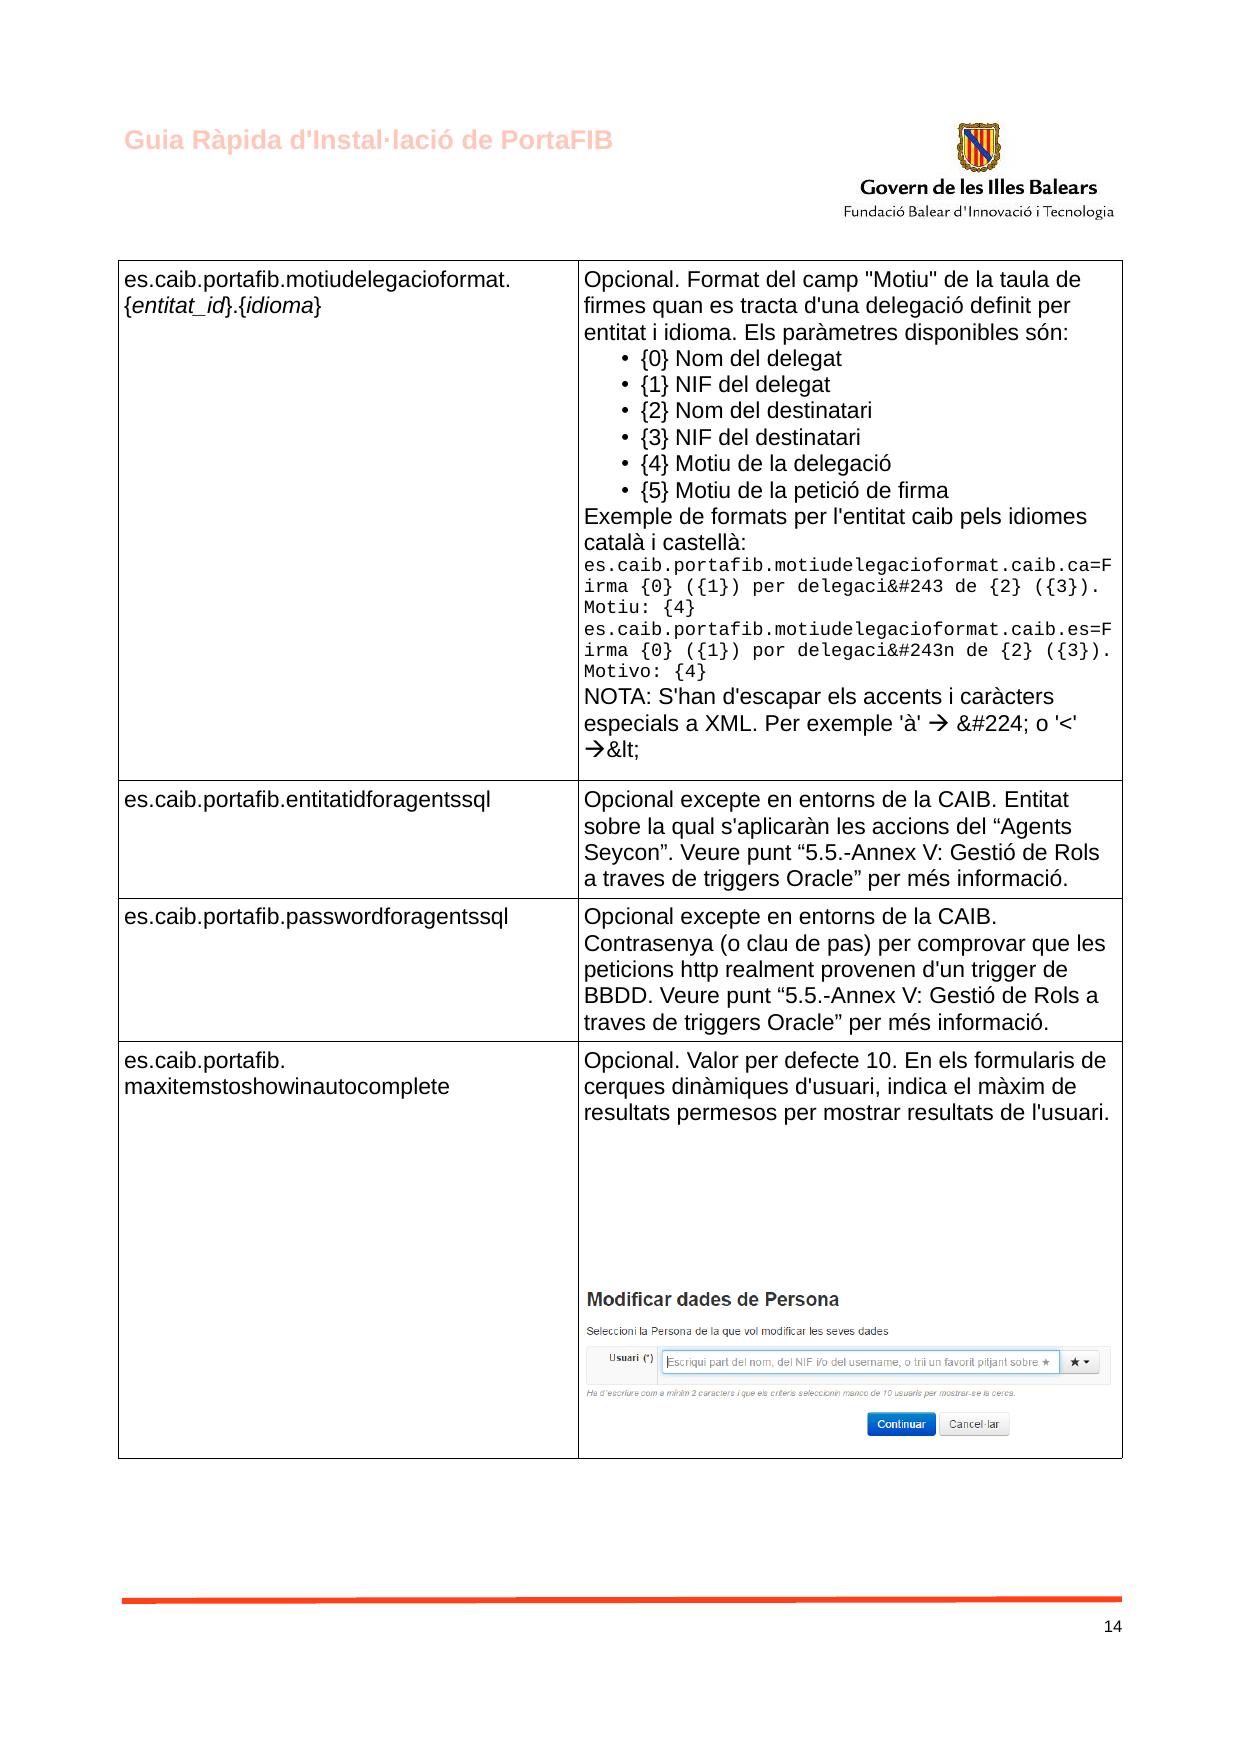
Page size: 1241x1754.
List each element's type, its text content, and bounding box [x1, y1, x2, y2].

picture [840, 123, 1117, 220]
table_cell Opcional excepte en entorns de la CAIB. Entitat sobre la qual s'aplicaràn les accions del “Agents Seycon”. Veure punt “5.5.-Annex V: Gestió de Rols a traves de triggers Oracle” per més informació. [579, 781, 1122, 897]
table_cell Opcional excepte en entorns de la CAIB. Contrasenya (o clau de pas) per comprovar que les peticions http realment provenen d'un trigger de BBDD. Veure punt “5.5.-Annex V: Gestió de Rols a traves de triggers Oracle” per més informació. [579, 899, 1122, 1041]
table_cell es.caib.portafib.motiudelegacioformat.{entitat_id}.{idioma} [119, 261, 578, 780]
table_cell es.caib.portafib.entitatidforagentssql [119, 781, 578, 897]
table_cell Opcional. Format del camp "Motiu" de la taula de firmes quan es tracta d'una delegació definit per entitat i idioma. Els paràmetres disponibles són: {0} Nom del delegat {1} NIF del delegat {2} Nom del destinatari {3} NIF del destinatari {4} Motiu de la delegació {5} Motiu de la petició de firma Exemple de formats per l'entitat caib pels idiomes català i castellà: es.caib.portafib.motiudelegacioformat.caib.ca=Firma {0} ({1}) per delegaci&#243 de {2} ({3}). Motiu: {4} es.caib.portafib.motiudelegacioformat.caib.es=Firma {0} ({1}) por delegaci&#243n de {2} ({3}). Motivo: {4} NOTA: S'han d'escapar els accents i caràcters especials a XML. Per exemple 'à'  &#224; o '<' &lt; [579, 261, 1122, 780]
table_cell [579, 1285, 1122, 1458]
table_cell es.caib.portafib. maxitemstoshowinautocomplete [119, 1042, 578, 1458]
table_cell es.caib.portafib.passwordforagentssql [119, 899, 578, 1041]
table_cell Opcional. Valor per defecte 10. En els formularis de cerques dinàmiques d'usuari, indica el màxim de resultats permesos per mostrar resultats de l'usuari. [579, 1042, 1122, 1284]
picture [583, 1284, 1117, 1447]
